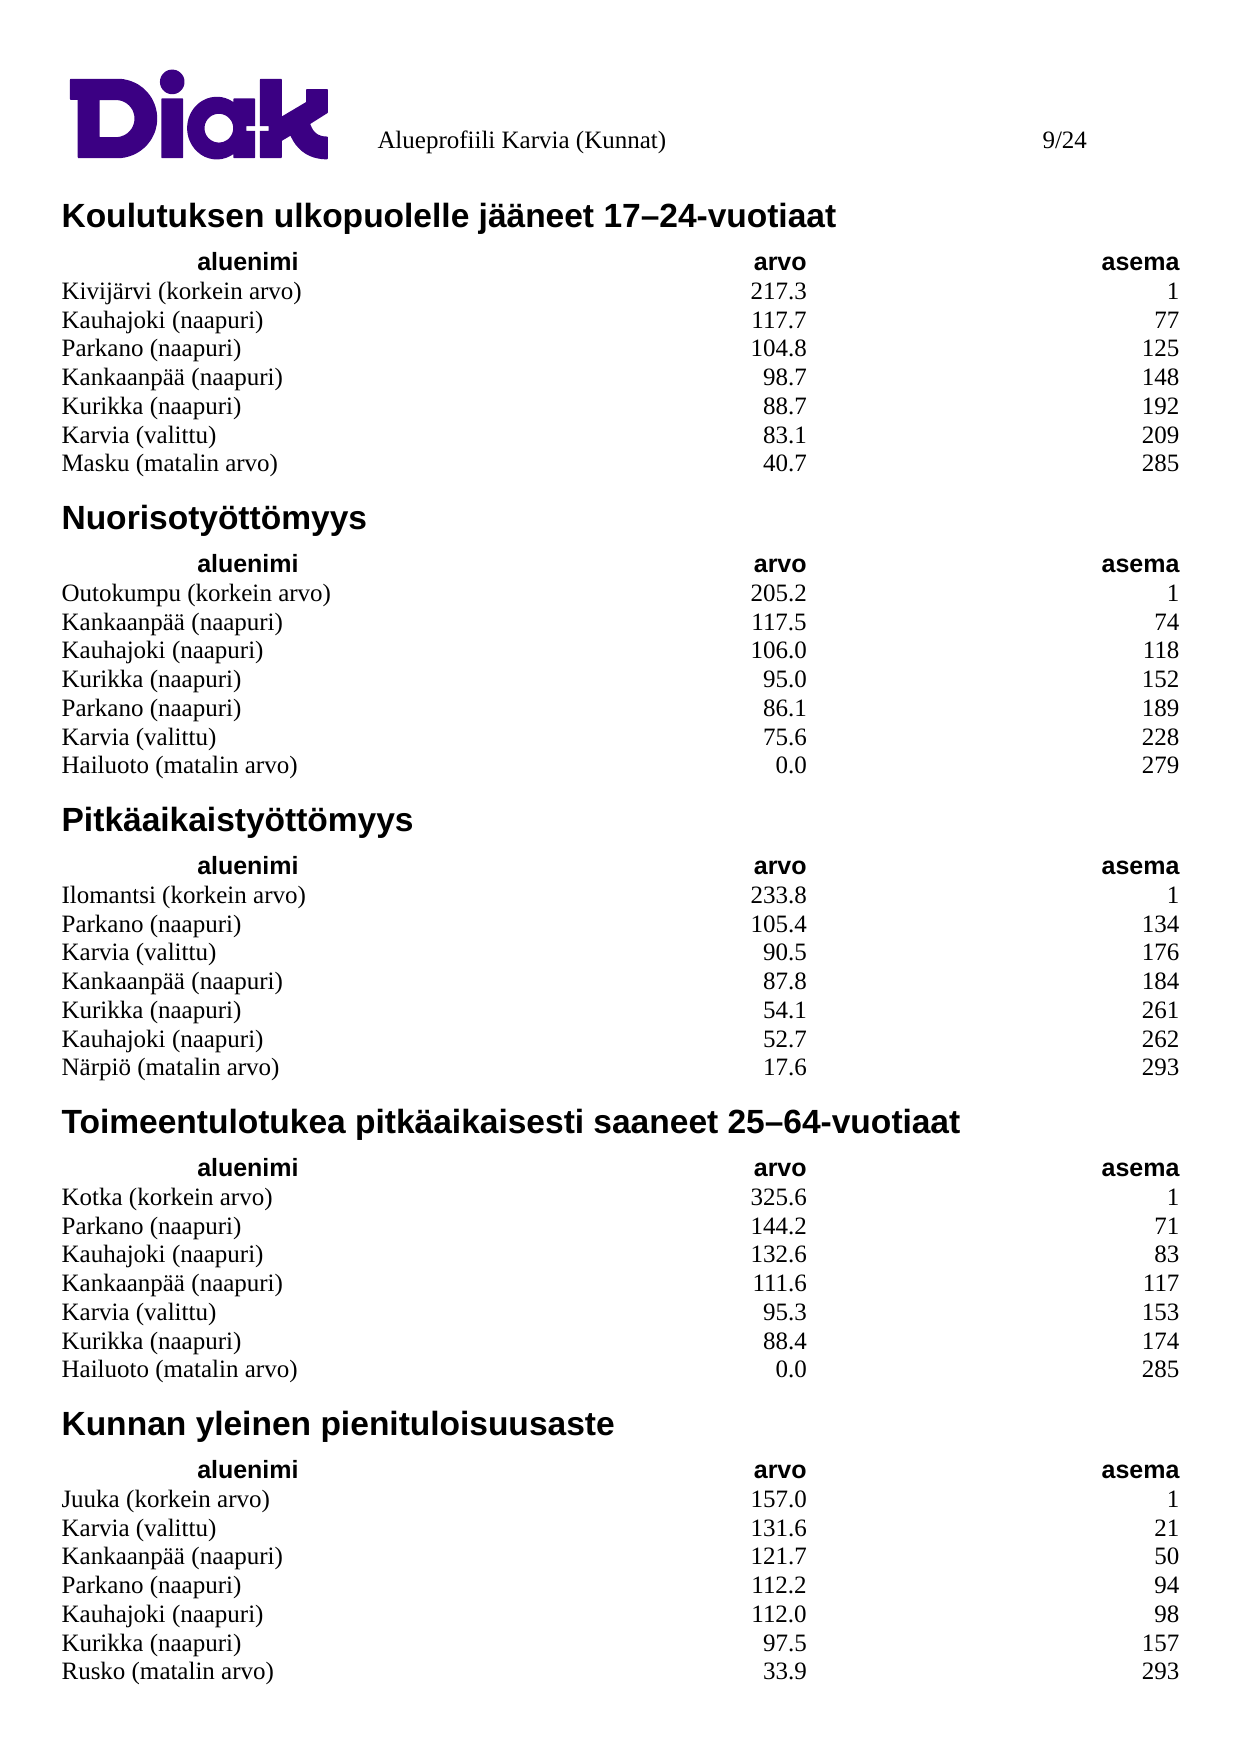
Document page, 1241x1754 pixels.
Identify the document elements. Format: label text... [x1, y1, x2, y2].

table_cell 104.8 [434, 334, 806, 362]
table_cell Parkano (naapuri) [61, 1570, 434, 1599]
table_header arvo [434, 549, 806, 578]
table_cell 1 [806, 276, 1179, 305]
table_cell 293 [806, 1656, 1179, 1685]
table_cell 94 [806, 1570, 1179, 1599]
table_cell 112.2 [434, 1570, 806, 1599]
table_cell Parkano (naapuri) [61, 1211, 434, 1239]
table_cell 233.8 [434, 880, 806, 909]
table_cell 106.0 [434, 636, 806, 664]
table_cell Kauhajoki (naapuri) [61, 1240, 434, 1268]
table_cell 279 [806, 751, 1179, 779]
table_cell 105.4 [434, 909, 806, 937]
table_cell Kurikka (naapuri) [61, 1326, 434, 1354]
table_cell Kankaanpää (naapuri) [61, 1268, 434, 1297]
table_cell 117.5 [434, 607, 806, 636]
table_header aluenimi [61, 549, 434, 578]
table_cell Hailuoto (matalin arvo) [61, 1355, 434, 1383]
table_cell 52.7 [434, 1024, 806, 1052]
table_header arvo [434, 851, 806, 880]
table_header asema [806, 851, 1179, 880]
table_cell 98 [806, 1599, 1179, 1628]
table_cell 125 [806, 334, 1179, 362]
table_cell 1 [806, 578, 1179, 607]
table_cell 148 [806, 362, 1179, 391]
subtitle Kunnan yleinen pienituloisuusaste [61, 1404, 1179, 1443]
table_cell 90.5 [434, 938, 806, 966]
table_cell 83 [806, 1240, 1179, 1268]
table_cell Hailuoto (matalin arvo) [61, 751, 434, 779]
table_cell 174 [806, 1326, 1179, 1354]
table_cell 86.1 [434, 693, 806, 722]
table_cell Rusko (matalin arvo) [61, 1656, 434, 1685]
table_header asema [806, 1153, 1179, 1182]
table_cell 121.7 [434, 1541, 806, 1570]
table_cell 176 [806, 938, 1179, 966]
table_cell 88.4 [434, 1326, 806, 1354]
table_cell 228 [806, 722, 1179, 751]
table_cell 40.7 [434, 449, 806, 477]
table_cell 157 [806, 1628, 1179, 1656]
table_cell Kurikka (naapuri) [61, 995, 434, 1024]
table_cell 17.6 [434, 1053, 806, 1081]
table_header asema [806, 549, 1179, 578]
table_cell 325.6 [434, 1182, 806, 1211]
table_cell 112.0 [434, 1599, 806, 1628]
table_cell 184 [806, 966, 1179, 995]
table_cell 217.3 [434, 276, 806, 305]
table_cell Kotka (korkein arvo) [61, 1182, 434, 1211]
table_cell 87.8 [434, 966, 806, 995]
table_cell 54.1 [434, 995, 806, 1024]
table_cell 293 [806, 1053, 1179, 1081]
table_header arvo [434, 247, 806, 276]
table_header aluenimi [61, 247, 434, 276]
table_cell 134 [806, 909, 1179, 937]
table_cell 117.7 [434, 305, 806, 333]
table_cell 189 [806, 693, 1179, 722]
table_cell 0.0 [434, 1355, 806, 1383]
table_cell Kauhajoki (naapuri) [61, 305, 434, 333]
table_cell 261 [806, 995, 1179, 1024]
table_cell Karvia (valittu) [61, 1297, 434, 1326]
table_cell 0.0 [434, 751, 806, 779]
table_header asema [806, 247, 1179, 276]
table_cell 71 [806, 1211, 1179, 1239]
table_cell 95.3 [434, 1297, 806, 1326]
table_cell 192 [806, 391, 1179, 420]
table_cell Karvia (valittu) [61, 938, 434, 966]
table_cell Parkano (naapuri) [61, 334, 434, 362]
table_cell Kauhajoki (naapuri) [61, 1599, 434, 1628]
table_cell 153 [806, 1297, 1179, 1326]
table_cell 97.5 [434, 1628, 806, 1656]
table_cell 132.6 [434, 1240, 806, 1268]
table_cell Kankaanpää (naapuri) [61, 362, 434, 391]
table_cell Kankaanpää (naapuri) [61, 607, 434, 636]
table_cell 262 [806, 1024, 1179, 1052]
table_cell 118 [806, 636, 1179, 664]
table_cell 152 [806, 664, 1179, 693]
table_cell Masku (matalin arvo) [61, 449, 434, 477]
table_cell 75.6 [434, 722, 806, 751]
table_cell Outokumpu (korkein arvo) [61, 578, 434, 607]
table_cell 285 [806, 449, 1179, 477]
table_cell Karvia (valittu) [61, 722, 434, 751]
table_header arvo [434, 1153, 806, 1182]
table_cell 50 [806, 1541, 1179, 1570]
table_cell Karvia (valittu) [61, 1513, 434, 1541]
table_cell 88.7 [434, 391, 806, 420]
table_cell 1 [806, 880, 1179, 909]
table_cell 98.7 [434, 362, 806, 391]
table_cell 209 [806, 420, 1179, 448]
table_cell Parkano (naapuri) [61, 909, 434, 937]
table_cell 83.1 [434, 420, 806, 448]
table_cell 77 [806, 305, 1179, 333]
table_cell Kurikka (naapuri) [61, 664, 434, 693]
table_cell Kauhajoki (naapuri) [61, 636, 434, 664]
table_cell Kivijärvi (korkein arvo) [61, 276, 434, 305]
subtitle Nuorisotyöttömyys [61, 498, 1179, 537]
table_cell Juuka (korkein arvo) [61, 1484, 434, 1513]
subtitle Koulutuksen ulkopuolelle jääneet 17–24-vuotiaat [61, 196, 1179, 235]
table_cell 205.2 [434, 578, 806, 607]
subtitle Pitkäaikaistyöttömyys [61, 800, 1179, 839]
table_header aluenimi [61, 1455, 434, 1484]
table_cell 157.0 [434, 1484, 806, 1513]
table_cell 95.0 [434, 664, 806, 693]
table_cell 285 [806, 1355, 1179, 1383]
table_cell Kurikka (naapuri) [61, 1628, 434, 1656]
table_cell 111.6 [434, 1268, 806, 1297]
subtitle Toimeentulotukea pitkäaikaisesti saaneet 25–64-vuotiaat [61, 1102, 1179, 1141]
table_cell Kankaanpää (naapuri) [61, 966, 434, 995]
table_cell 1 [806, 1182, 1179, 1211]
table_header aluenimi [61, 1153, 434, 1182]
table_cell 144.2 [434, 1211, 806, 1239]
table_header arvo [434, 1455, 806, 1484]
table_cell 33.9 [434, 1656, 806, 1685]
table_cell 21 [806, 1513, 1179, 1541]
table_cell Ilomantsi (korkein arvo) [61, 880, 434, 909]
table_header aluenimi [61, 851, 434, 880]
table_cell 74 [806, 607, 1179, 636]
table_cell 1 [806, 1484, 1179, 1513]
table_cell Kurikka (naapuri) [61, 391, 434, 420]
table_cell 131.6 [434, 1513, 806, 1541]
table_cell Kankaanpää (naapuri) [61, 1541, 434, 1570]
table_cell Parkano (naapuri) [61, 693, 434, 722]
table_cell Karvia (valittu) [61, 420, 434, 448]
table_cell Kauhajoki (naapuri) [61, 1024, 434, 1052]
table_cell 117 [806, 1268, 1179, 1297]
table_header asema [806, 1455, 1179, 1484]
table_cell Närpiö (matalin arvo) [61, 1053, 434, 1081]
